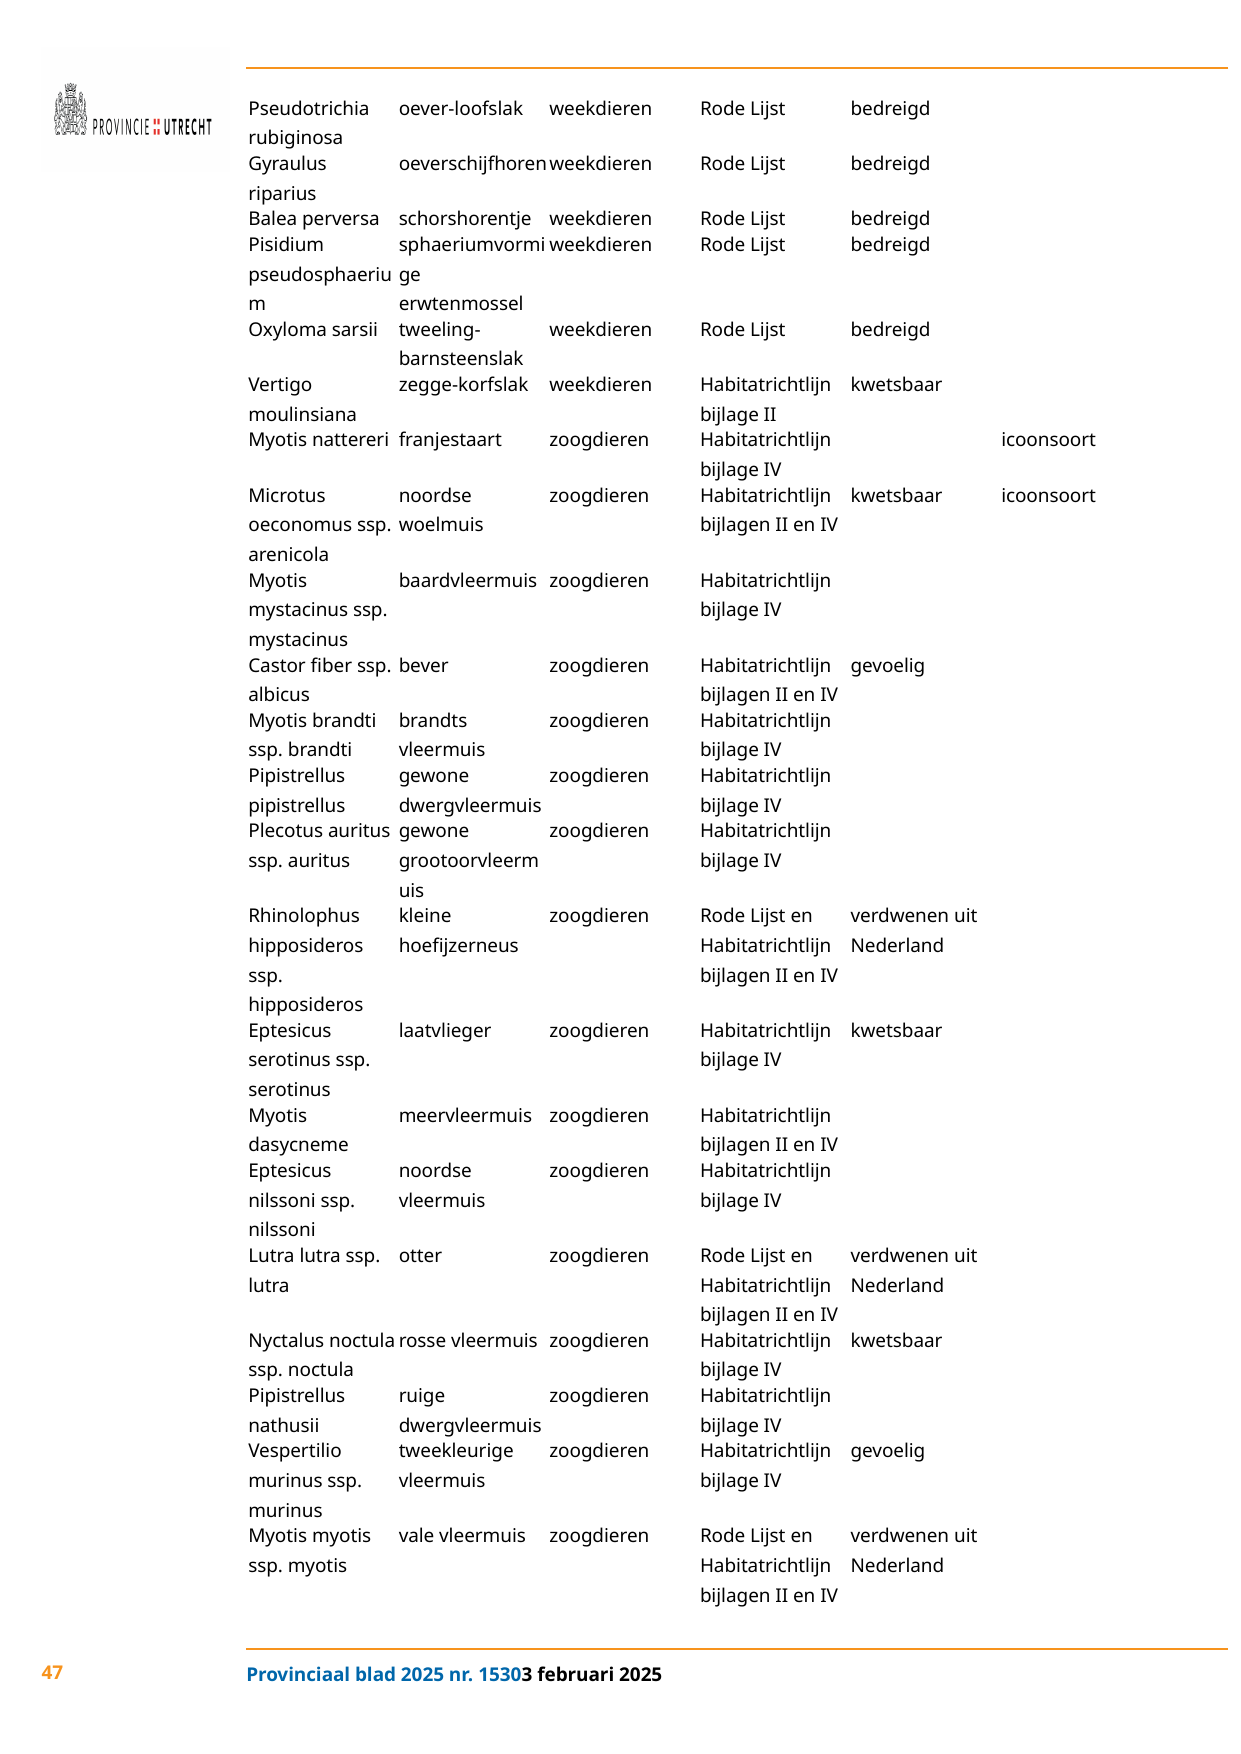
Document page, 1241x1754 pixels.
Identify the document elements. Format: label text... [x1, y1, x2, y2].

table_cell [1001, 205, 1152, 231]
table_cell Myotis mystacinus ssp. mystacinus [248, 567, 398, 652]
table_cell oeverschijfhoren [399, 150, 549, 205]
table_cell Habitatrichtlijn bijlage IV [700, 818, 850, 903]
table_cell [1001, 652, 1152, 707]
table_cell brandts vleermuis [399, 707, 549, 762]
table_cell zoogdieren [549, 1327, 700, 1382]
table_cell Eptesicus serotinus ssp. serotinus [248, 1017, 398, 1102]
table_cell [1001, 567, 1152, 652]
table_cell zoogdieren [549, 903, 700, 1017]
table_cell Eptesicus nilssoni ssp. nilssoni [248, 1157, 398, 1242]
table_cell [850, 1102, 1001, 1157]
table_cell Habitatrichtlijn bijlage IV [700, 763, 850, 818]
table_cell zoogdieren [549, 763, 700, 818]
table_cell [850, 1157, 1001, 1242]
table_cell zoogdieren [549, 427, 700, 482]
table_cell bever [399, 652, 549, 707]
table_cell Myotis dasycneme [248, 1102, 398, 1157]
table_cell kwetsbaar [850, 482, 1001, 567]
table_cell Habitatrichtlijn bijlagen II en IV [700, 482, 850, 567]
table_cell [1001, 371, 1152, 427]
table_cell [1001, 231, 1152, 316]
table_cell tweeling-barnsteenslak [399, 316, 549, 371]
table_cell [1001, 1523, 1152, 1607]
table_cell [1001, 763, 1152, 818]
table_cell [1001, 95, 1152, 150]
table_cell icoonsoort [1001, 482, 1152, 567]
table_cell Microtus oeconomus ssp. arenicola [248, 482, 398, 567]
table_cell Habitatrichtlijn bijlage II [700, 371, 850, 427]
table_cell [1001, 1242, 1152, 1327]
table_cell [1001, 1157, 1152, 1242]
table_cell [850, 707, 1001, 762]
table_cell Rode Lijst en Habitatrichtlijn bijlagen II en IV [700, 903, 850, 1017]
table_cell Habitatrichtlijn bijlage IV [700, 427, 850, 482]
table_cell Pseudotrichia rubiginosa [248, 95, 398, 150]
table_cell [1001, 903, 1152, 1017]
table_cell [1001, 150, 1152, 205]
table_cell [850, 567, 1001, 652]
table_cell rosse vleermuis [399, 1327, 549, 1382]
table_cell Pipistrellus pipistrellus [248, 763, 398, 818]
table_cell ruige dwergvleermuis [399, 1383, 549, 1438]
table_cell kleine hoefijzerneus [399, 903, 549, 1017]
table_cell Plecotus auritus ssp. auritus [248, 818, 398, 903]
table_cell bedreigd [850, 150, 1001, 205]
table_cell [1001, 1438, 1152, 1523]
table_cell Pipistrellus nathusii [248, 1383, 398, 1438]
table_cell baardvleermuis [399, 567, 549, 652]
table_cell noordse vleermuis [399, 1157, 549, 1242]
table_cell zoogdieren [549, 1523, 700, 1607]
table_cell weekdieren [549, 316, 700, 371]
table_cell [850, 763, 1001, 818]
table_cell weekdieren [549, 205, 700, 231]
table_cell Rode Lijst [700, 205, 850, 231]
table_cell [1001, 707, 1152, 762]
table_cell zoogdieren [549, 482, 700, 567]
table_cell vale vleermuis [399, 1523, 549, 1607]
table_cell [1001, 818, 1152, 903]
table_cell [1001, 316, 1152, 371]
table_cell bedreigd [850, 316, 1001, 371]
table_cell otter [399, 1242, 549, 1327]
table_cell Oxyloma sarsii [248, 316, 398, 371]
table_cell icoonsoort [1001, 427, 1152, 482]
table_cell Habitatrichtlijn bijlage IV [700, 1157, 850, 1242]
table_cell [1001, 1017, 1152, 1102]
table_cell gewone grootoorvleermuis [399, 818, 549, 903]
table_cell Habitatrichtlijn bijlage IV [700, 1017, 850, 1102]
table_cell gewone dwergvleermuis [399, 763, 549, 818]
table_cell Rode Lijst [700, 95, 850, 150]
table_cell Myotis myotis ssp. myotis [248, 1523, 398, 1607]
table_cell zoogdieren [549, 1438, 700, 1523]
table_cell bedreigd [850, 205, 1001, 231]
table_cell verdwenen uit Nederland [850, 1242, 1001, 1327]
table_cell weekdieren [549, 371, 700, 427]
table_cell Myotis nattereri [248, 427, 398, 482]
table_cell kwetsbaar [850, 371, 1001, 427]
table_cell sphaeriumvormige erwtenmossel [399, 231, 549, 316]
table_cell zoogdieren [549, 818, 700, 903]
picture [41, 47, 231, 172]
table_cell Rode Lijst en Habitatrichtlijn bijlagen II en IV [700, 1523, 850, 1607]
table_cell zoogdieren [549, 1242, 700, 1327]
table_cell [850, 818, 1001, 903]
table_cell oever-loofslak [399, 95, 549, 150]
table_cell laatvlieger [399, 1017, 549, 1102]
table_cell verdwenen uit Nederland [850, 903, 1001, 1017]
table_cell zoogdieren [549, 1383, 700, 1438]
table_cell kwetsbaar [850, 1017, 1001, 1102]
table_cell Myotis brandti ssp. brandti [248, 707, 398, 762]
table_cell [1001, 1383, 1152, 1438]
table_cell weekdieren [549, 231, 700, 316]
table_cell Habitatrichtlijn bijlage IV [700, 1327, 850, 1382]
table_cell gevoelig [850, 652, 1001, 707]
table_cell Balea perversa [248, 205, 398, 231]
table_cell kwetsbaar [850, 1327, 1001, 1382]
table_cell Pisidium pseudosphaerium [248, 231, 398, 316]
table_cell weekdieren [549, 150, 700, 205]
table_cell Castor fiber ssp. albicus [248, 652, 398, 707]
table_cell [850, 427, 1001, 482]
table_cell zegge-korfslak [399, 371, 549, 427]
table_cell tweekleurige vleermuis [399, 1438, 549, 1523]
table_cell weekdieren [549, 95, 700, 150]
table_cell zoogdieren [549, 707, 700, 762]
table_cell Habitatrichtlijn bijlage IV [700, 567, 850, 652]
table_cell zoogdieren [549, 567, 700, 652]
table_cell Habitatrichtlijn bijlage IV [700, 707, 850, 762]
table_cell bedreigd [850, 231, 1001, 316]
table_cell Rode Lijst en Habitatrichtlijn bijlagen II en IV [700, 1242, 850, 1327]
table_cell Gyraulus riparius [248, 150, 398, 205]
table_cell Rode Lijst [700, 316, 850, 371]
table_cell noordse woelmuis [399, 482, 549, 567]
table_cell verdwenen uit Nederland [850, 1523, 1001, 1607]
table_cell bedreigd [850, 95, 1001, 150]
table_cell franjestaart [399, 427, 549, 482]
table_cell zoogdieren [549, 1102, 700, 1157]
table_cell zoogdieren [549, 652, 700, 707]
table_cell Vertigo moulinsiana [248, 371, 398, 427]
table_cell Vespertilio murinus ssp. murinus [248, 1438, 398, 1523]
table_cell Rode Lijst [700, 231, 850, 316]
table_cell [1001, 1102, 1152, 1157]
table_cell meervleermuis [399, 1102, 549, 1157]
table_cell Habitatrichtlijn bijlagen II en IV [700, 1102, 850, 1157]
table_cell Nyctalus noctula ssp. noctula [248, 1327, 398, 1382]
table_cell Rode Lijst [700, 150, 850, 205]
table_cell [850, 1383, 1001, 1438]
table_cell Rhinolophus hipposideros ssp. hipposideros [248, 903, 398, 1017]
table_cell gevoelig [850, 1438, 1001, 1523]
table_cell Habitatrichtlijn bijlage IV [700, 1383, 850, 1438]
table_cell Lutra lutra ssp. lutra [248, 1242, 398, 1327]
table_cell Habitatrichtlijn bijlagen II en IV [700, 652, 850, 707]
table_cell schorshorentje [399, 205, 549, 231]
table_cell zoogdieren [549, 1017, 700, 1102]
table_cell zoogdieren [549, 1157, 700, 1242]
table_cell Habitatrichtlijn bijlage IV [700, 1438, 850, 1523]
table_cell [1001, 1327, 1152, 1382]
